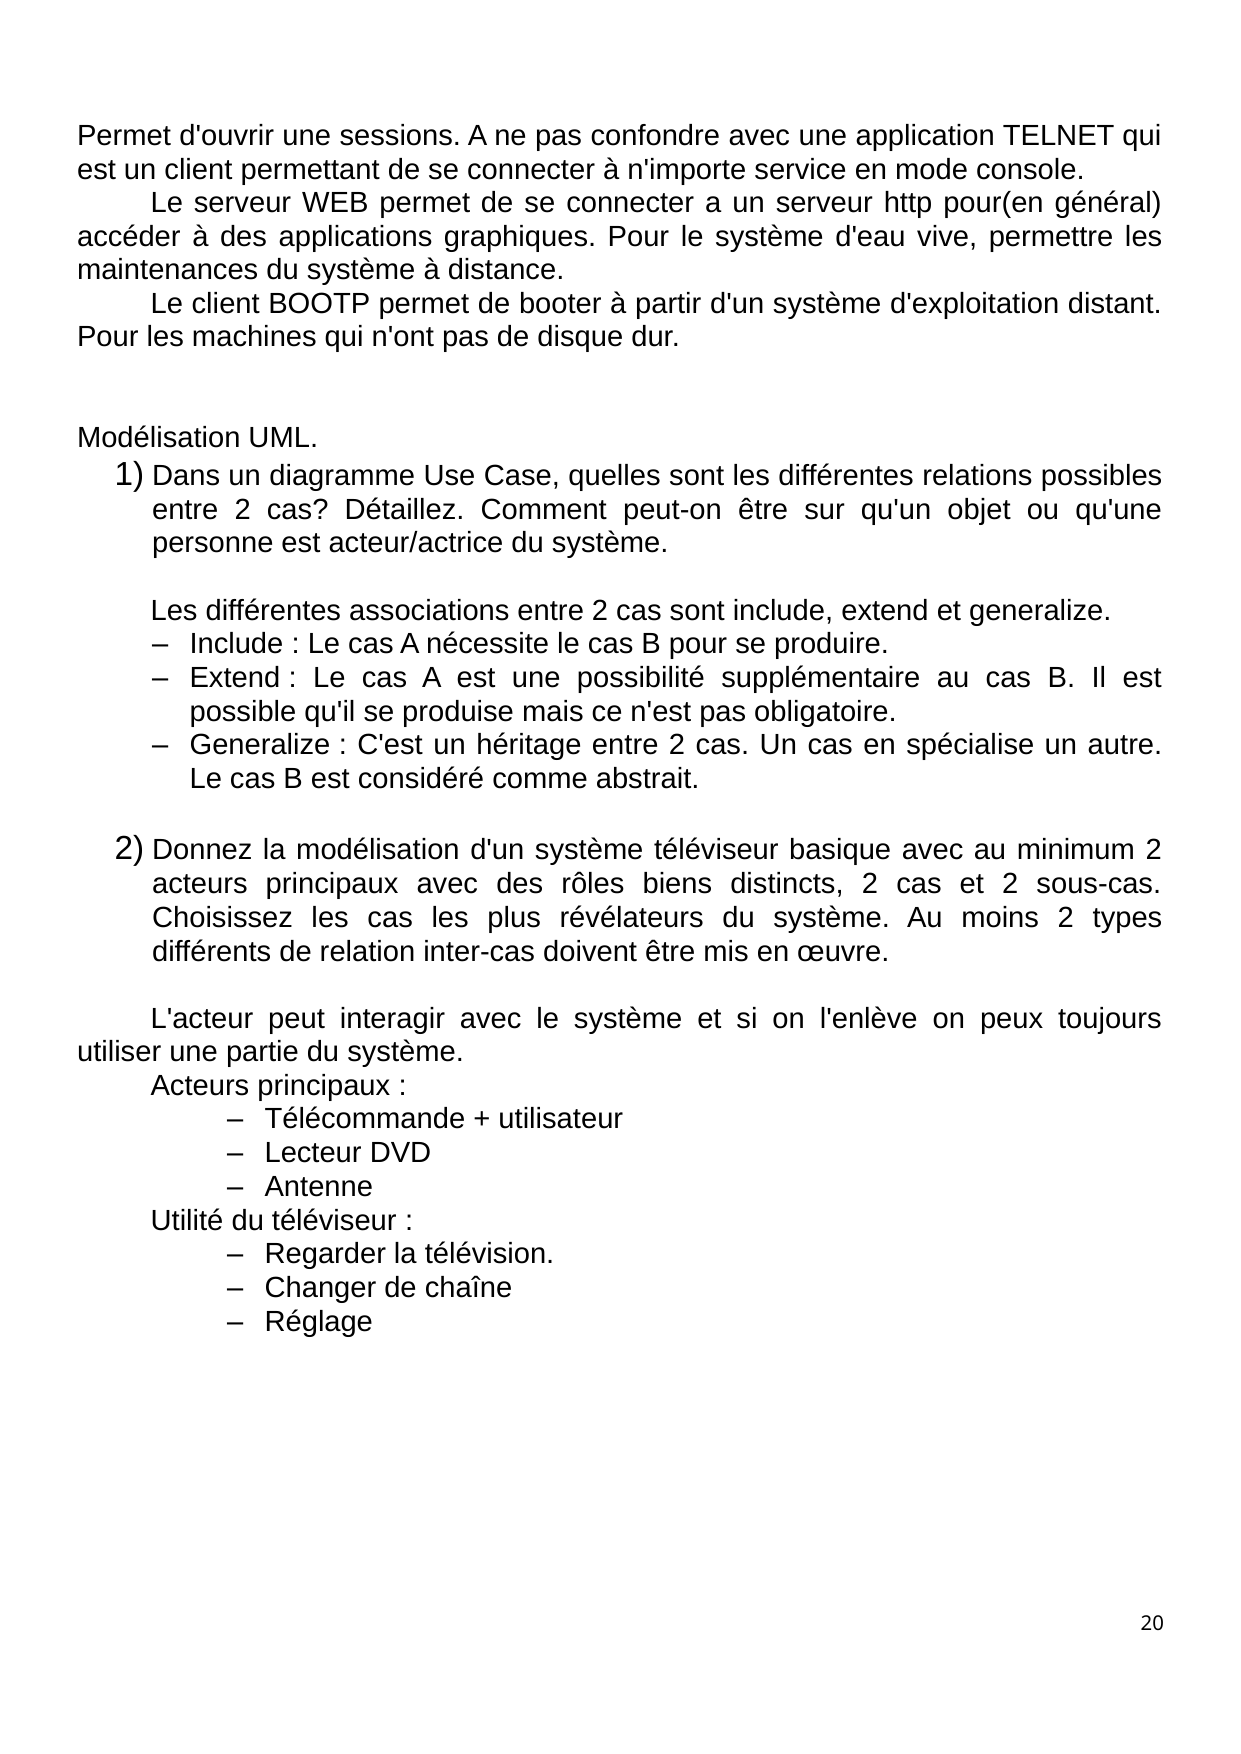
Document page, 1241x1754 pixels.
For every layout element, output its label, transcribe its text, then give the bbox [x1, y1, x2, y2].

list Generalize : C'est un héritage entre 2 cas. Un cas en spécialise un autre. Le cas B est considéré comme abstrait. [152, 727, 1163, 794]
list Lecteur DVD [227, 1135, 1163, 1169]
text Permet d'ouvrir une sessions. A ne pas confondre avec une application TELNET qui est un client permettant de se connecter à n'importe service en mode console. [77, 118, 1163, 185]
list Télécommande + utilisateur [227, 1101, 1163, 1135]
text Les différentes associations entre 2 cas sont include, extend et generalize. [77, 593, 1163, 626]
list Donnez la modélisation d'un système téléviseur basique avec au minimum 2 acteurs principaux avec des rôles biens distincts, 2 cas et 2 sous-cas. Choisissez les cas les plus révélateurs du système. Au moins 2 types différents de relation inter-cas doivent être mis en œuvre. [114, 828, 1163, 967]
list Extend : Le cas A est une possibilité supplémentaire au cas B. Il est possible qu'il se produise mais ce n'est pas obligatoire. [152, 660, 1163, 727]
text L'acteur peut interagir avec le système et si on l'enlève on peux toujours utiliser une partie du système. [77, 1001, 1163, 1068]
text Modélisation UML. [77, 420, 1163, 453]
list Antenne [227, 1169, 1163, 1202]
list Changer de chaîne [227, 1270, 1163, 1303]
list Réglage [227, 1303, 1163, 1337]
text Le serveur WEB permet de se connecter a un serveur http pour(en général) accéder à des applications graphiques. Pour le système d'eau vive, permettre les maintenances du système à distance. [77, 185, 1163, 286]
list Regarder la télévision. [227, 1236, 1163, 1270]
list Dans un diagramme Use Case, quelles sont les différentes relations possibles entre 2 cas? Détaillez. Comment peut-on être sur qu'un objet ou qu'une personne est acteur/actrice du système. [114, 453, 1163, 559]
text Acteurs principaux : [77, 1068, 1163, 1101]
text Utilité du téléviseur : [77, 1202, 1163, 1236]
list Include : Le cas A nécessite le cas B pour se produire. [152, 626, 1163, 660]
text Le client BOOTP permet de booter à partir d'un système d'exploitation distant. Pour les machines qui n'ont pas de disque dur. [77, 286, 1163, 353]
